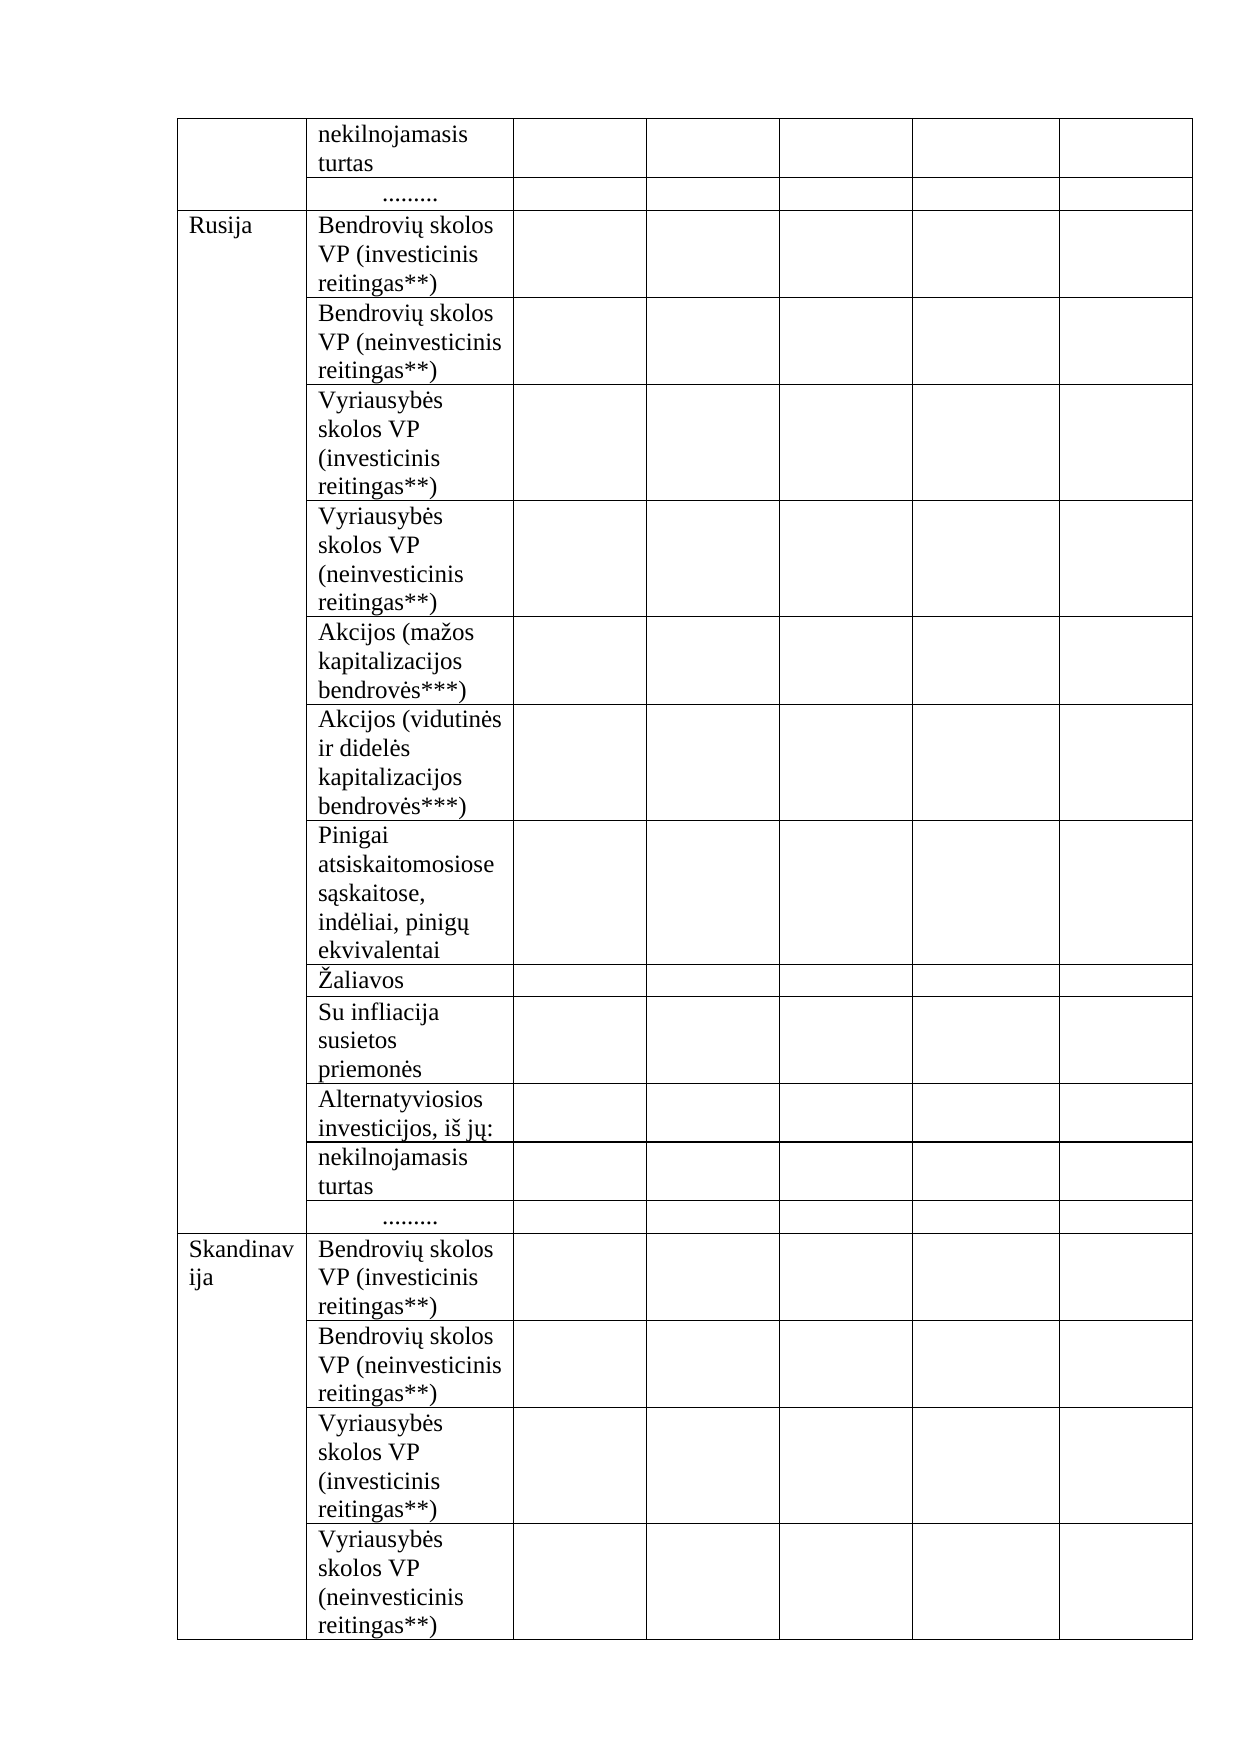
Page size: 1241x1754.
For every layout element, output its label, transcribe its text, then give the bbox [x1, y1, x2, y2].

table_cell [913, 385, 1059, 500]
table_cell [514, 1234, 646, 1320]
table_cell [780, 821, 912, 964]
table_cell [1060, 705, 1192, 819]
table_cell [780, 705, 912, 819]
table_cell [1060, 501, 1192, 616]
table_cell [514, 385, 646, 500]
table_cell [780, 1084, 912, 1141]
table_cell [647, 1201, 779, 1233]
table_cell [514, 1524, 646, 1639]
table_cell [780, 178, 912, 209]
table_cell [647, 178, 779, 209]
table_cell [514, 965, 646, 996]
table_cell [780, 965, 912, 996]
table_cell [514, 211, 646, 297]
table_cell [780, 1524, 912, 1639]
table_cell [1060, 821, 1192, 964]
table_cell [1060, 1321, 1192, 1407]
table_cell [1060, 211, 1192, 297]
table_cell [647, 1084, 779, 1141]
table_cell [514, 1408, 646, 1523]
table_cell [913, 617, 1059, 703]
table_cell [780, 617, 912, 703]
table_cell [780, 385, 912, 500]
table_cell [780, 1143, 912, 1200]
table_cell [647, 965, 779, 996]
table_cell [1060, 1524, 1192, 1639]
table_cell [1060, 965, 1192, 996]
table_cell [1060, 617, 1192, 703]
table_cell [514, 617, 646, 703]
table_cell [647, 705, 779, 819]
table_cell Bendrovių skolos VP (investicinis reitingas**) [307, 1234, 513, 1320]
table_cell [514, 997, 646, 1083]
table_cell [514, 821, 646, 964]
table_cell [1060, 178, 1192, 209]
table_cell [1060, 119, 1192, 177]
table_cell Su infliacija susietos priemonės [307, 997, 513, 1083]
table_cell [780, 1408, 912, 1523]
table_cell [913, 1143, 1059, 1200]
table_cell [647, 119, 779, 177]
table_cell nekilnojamasis turtas [307, 119, 513, 177]
table_cell [1060, 1234, 1192, 1320]
table_cell [647, 1321, 779, 1407]
table_cell [913, 821, 1059, 964]
table_cell [913, 997, 1059, 1083]
table_cell Žaliavos [307, 965, 513, 996]
table_cell [780, 1234, 912, 1320]
table_cell [514, 1084, 646, 1141]
table_cell [1060, 1201, 1192, 1233]
table_cell Bendrovių skolos VP (neinvesticinis reitingas**) [307, 1321, 513, 1407]
table_cell [514, 1321, 646, 1407]
table_cell [1060, 1408, 1192, 1523]
table_cell Vyriausybės skolos VP (investicinis reitingas**) [307, 385, 513, 500]
table_cell [913, 1234, 1059, 1320]
table_cell [647, 385, 779, 500]
table_cell [647, 1524, 779, 1639]
table_cell Pinigai atsiskaitomosiose sąskaitose, indėliai, pinigų ekvivalentai [307, 821, 513, 964]
table_cell [647, 1143, 779, 1200]
table_cell [514, 298, 646, 384]
table_cell [780, 298, 912, 384]
table_cell [913, 178, 1059, 209]
table_cell [1060, 997, 1192, 1083]
table_cell Akcijos (mažos kapitalizacijos bendrovės***) [307, 617, 513, 703]
table_cell [913, 211, 1059, 297]
table_cell [913, 1201, 1059, 1233]
table_cell [647, 501, 779, 616]
table_cell [1060, 1084, 1192, 1141]
table_cell [514, 1143, 646, 1200]
table_cell [647, 997, 779, 1083]
table_cell [913, 1084, 1059, 1141]
table_cell nekilnojamasis turtas [307, 1143, 513, 1200]
table_cell Skandinavija [178, 1234, 306, 1639]
table_cell [913, 705, 1059, 819]
table_cell ......... [307, 1201, 513, 1233]
table_cell [913, 501, 1059, 616]
table_cell [1060, 385, 1192, 500]
table_cell Vyriausybės skolos VP (investicinis reitingas**) [307, 1408, 513, 1523]
table_cell Rusija [178, 211, 306, 1233]
table_cell [780, 1201, 912, 1233]
table_cell [178, 119, 306, 209]
table_cell Alternatyviosios investicijos, iš jų: [307, 1084, 513, 1141]
table_cell [913, 1524, 1059, 1639]
table_cell [913, 298, 1059, 384]
table_cell [514, 705, 646, 819]
table_cell [514, 178, 646, 209]
table_cell ......... [307, 178, 513, 209]
table_cell [647, 1234, 779, 1320]
table_cell [780, 119, 912, 177]
table_cell [647, 1408, 779, 1523]
table_cell [647, 617, 779, 703]
table_cell [514, 119, 646, 177]
table_cell [780, 1321, 912, 1407]
table_cell [514, 501, 646, 616]
table_cell [913, 965, 1059, 996]
table_cell [1060, 1143, 1192, 1200]
table_cell Bendrovių skolos VP (neinvesticinis reitingas**) [307, 298, 513, 384]
table_cell [913, 119, 1059, 177]
table_cell [647, 298, 779, 384]
table_cell Akcijos (vidutinės ir didelės kapitalizacijos bendrovės***) [307, 705, 513, 819]
table_cell [780, 997, 912, 1083]
table_cell [913, 1321, 1059, 1407]
table_cell [647, 211, 779, 297]
table_cell [780, 211, 912, 297]
table_cell [1060, 298, 1192, 384]
table_cell [913, 1408, 1059, 1523]
table_cell [647, 821, 779, 964]
table_cell [780, 501, 912, 616]
table_cell Bendrovių skolos VP (investicinis reitingas**) [307, 211, 513, 297]
table_cell Vyriausybės skolos VP (neinvesticinis reitingas**) [307, 501, 513, 616]
table_cell [514, 1201, 646, 1233]
table_cell Vyriausybės skolos VP (neinvesticinis reitingas**) [307, 1524, 513, 1639]
